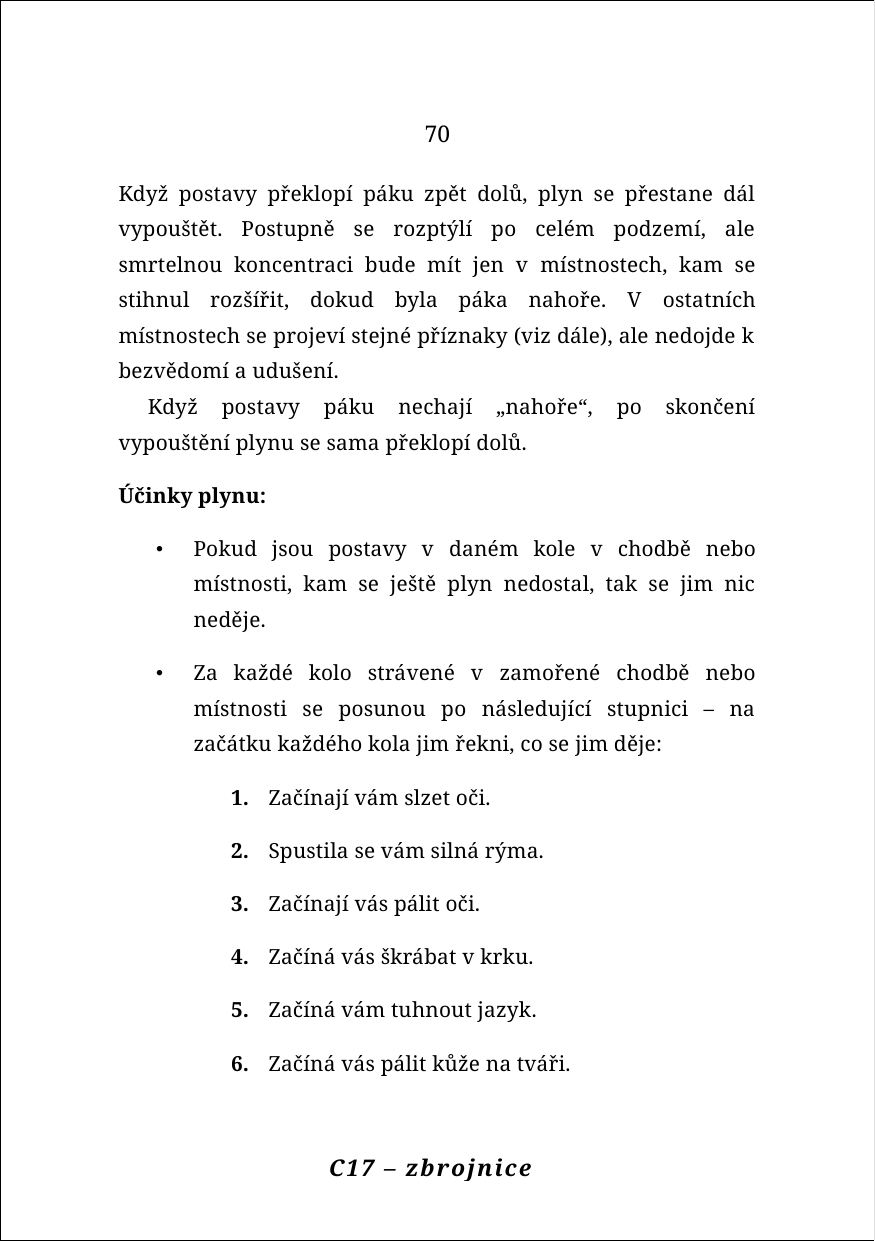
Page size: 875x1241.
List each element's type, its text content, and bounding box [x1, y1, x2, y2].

list Začínají vám slzet oči. [231, 783, 756, 811]
text Když postavy překlopí páku zpět dolů, plyn se přestane dál vypouštět. Postupně se rozptýlí po celém podzemí, ale smrtelnou koncentraci bude mít jen v⁠ místnostech, kam se stihnul rozšířit, dokud byla páka nahoře. V⁠ ostatních místnostech se projeví stejné příznaky (viz dále), ale nedojde k⁠ bezvědomí a⁠ udušení. Když postavy páku nechají „nahoře“, po skončení vypouštění plynu se sama překlopí dolů. [118, 179, 756, 456]
list Začínají vás pálit oči. [231, 889, 756, 917]
list Začíná vás škrábat v⁠ krku. [231, 942, 756, 971]
list Spustila se vám silná rýma. [231, 836, 756, 864]
list Pokud jsou postavy v⁠ daném kole v⁠ chodbě nebo místnosti, kam se ještě plyn nedostal, tak se jim nic neděje. [156, 534, 756, 633]
list Začíná vás pálit kůže na tváři. [231, 1049, 756, 1077]
text Účinky plynu: [118, 481, 756, 509]
list Za každé kolo strávené v⁠ zamořené chodbě nebo místnosti se posunou po následující stupnici – na začátku každého kola jim řekni, co se jim děje: [156, 658, 756, 758]
list Začíná vám tuhnout jazyk. [231, 996, 756, 1024]
